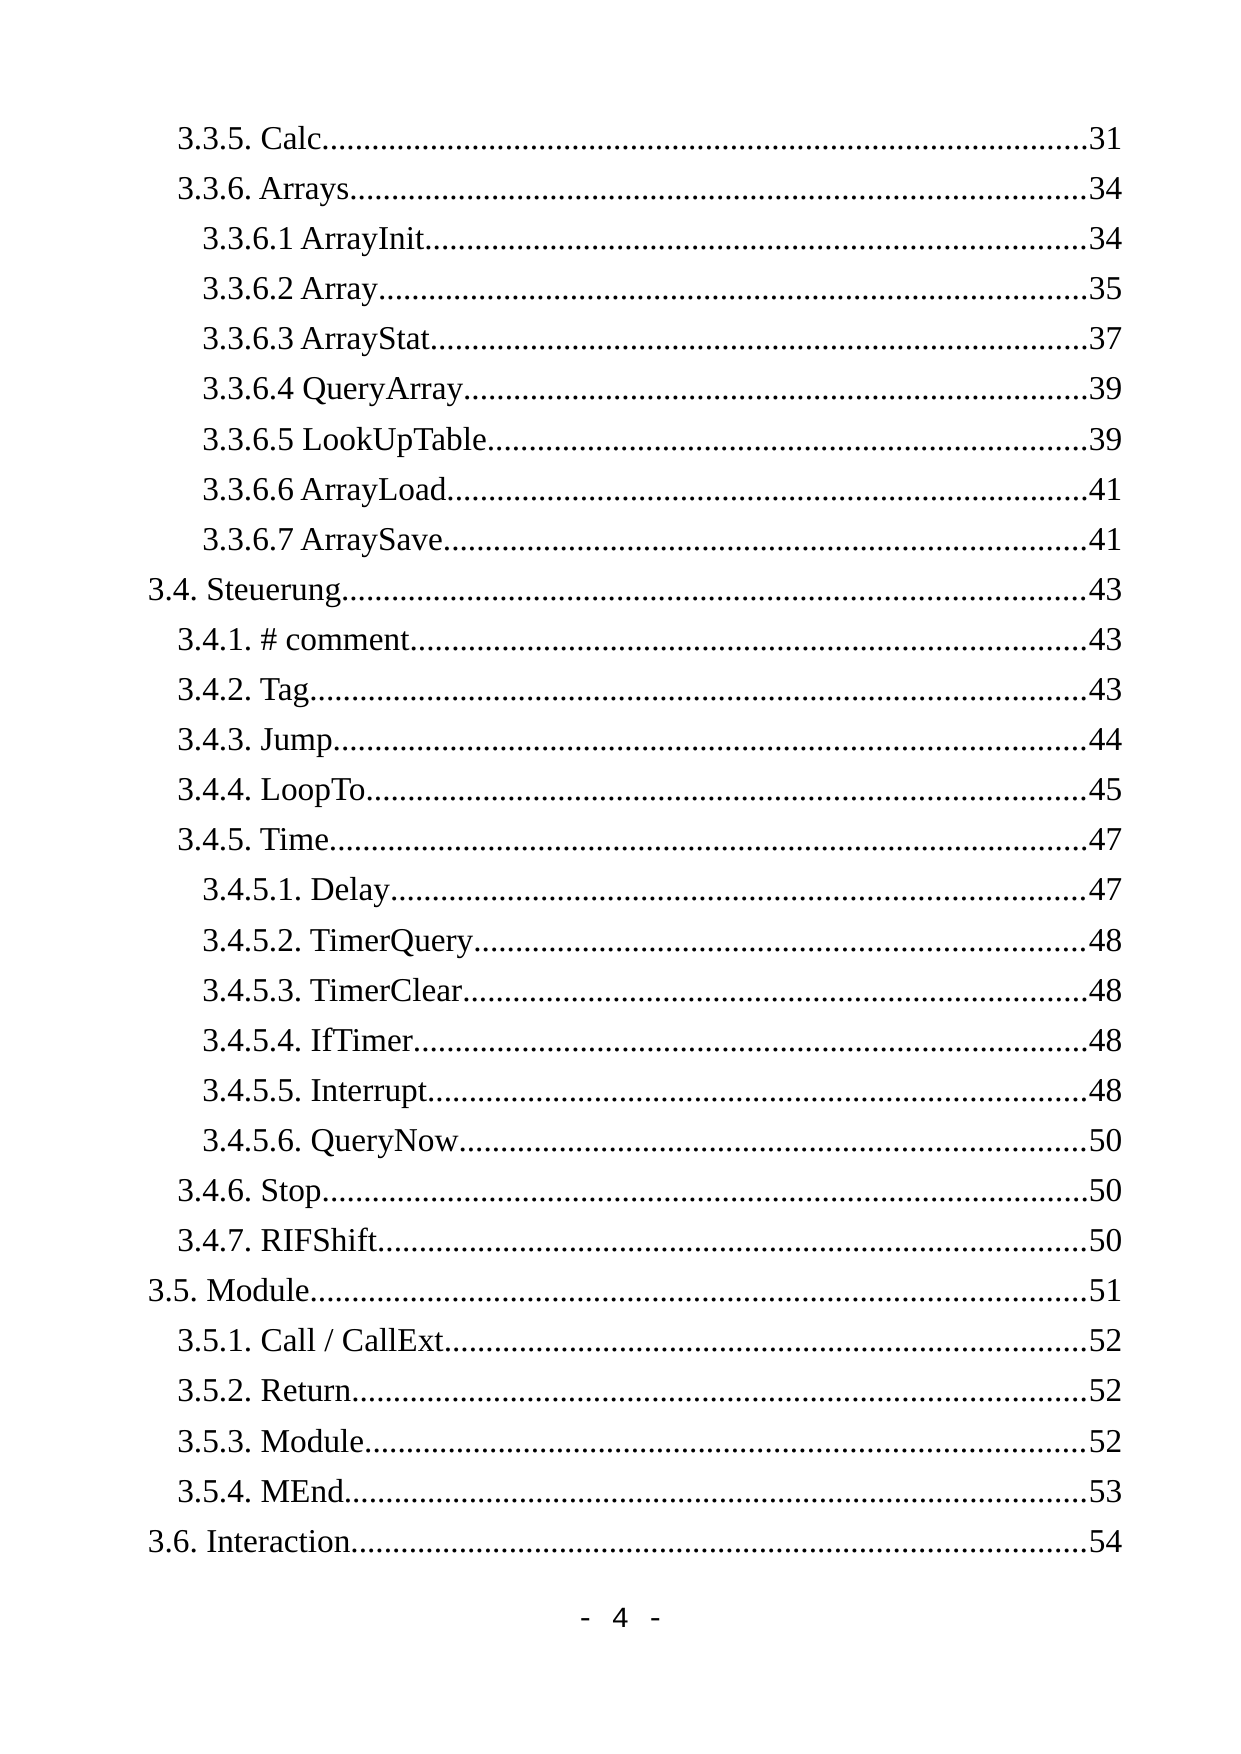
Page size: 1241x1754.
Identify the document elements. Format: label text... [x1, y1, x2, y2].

text 3.4.1. # comment 43 [177, 619, 1122, 657]
text 3.3.6.3 ArrayStat 37 [177, 318, 1122, 357]
text 3.4.6. Stop 50 [177, 1170, 1122, 1209]
text 3.4. Steuerung 43 [148, 569, 1122, 607]
text 3.4.5.5. Interrupt 48 [177, 1070, 1122, 1108]
text 3.4.5.4. IfTimer 48 [177, 1020, 1122, 1058]
text 3.5. Module 51 [148, 1271, 1122, 1309]
text 3.6. Interaction 54 [148, 1521, 1122, 1559]
text 3.3.6.2 Array 35 [177, 268, 1122, 307]
text 3.3.6. Arrays 34 [177, 168, 1122, 207]
text 3.3.5. Calc 31 [177, 118, 1122, 156]
text 3.4.5.2. TimerQuery 48 [177, 920, 1122, 958]
text 3.4.3. Jump 44 [177, 719, 1122, 758]
text 3.3.6.4 QueryArray 39 [177, 369, 1122, 407]
text 3.5.1. Call / CallExt 52 [177, 1321, 1122, 1359]
text 3.4.5.3. TimerClear 48 [177, 970, 1122, 1008]
text 3.5.3. Module 52 [177, 1421, 1122, 1459]
text 3.3.6.6 ArrayLoad 41 [177, 469, 1122, 507]
text 3.3.6.7 ArraySave 41 [177, 519, 1122, 557]
text 3.4.5.6. QueryNow 50 [177, 1120, 1122, 1158]
text 3.4.7. RIFShift 50 [177, 1220, 1122, 1259]
text 3.4.5. Time 47 [177, 819, 1122, 858]
text 3.5.2. Return 52 [177, 1371, 1122, 1409]
text 3.5.4. MEnd 53 [177, 1471, 1122, 1509]
text 3.4.2. Tag 43 [177, 669, 1122, 708]
text 3.3.6.1 ArrayInit 34 [177, 218, 1122, 257]
text 3.3.6.5 LookUpTable 39 [177, 419, 1122, 457]
text 3.4.4. LoopTo 45 [177, 769, 1122, 808]
text 3.4.5.1. Delay 47 [177, 870, 1122, 908]
